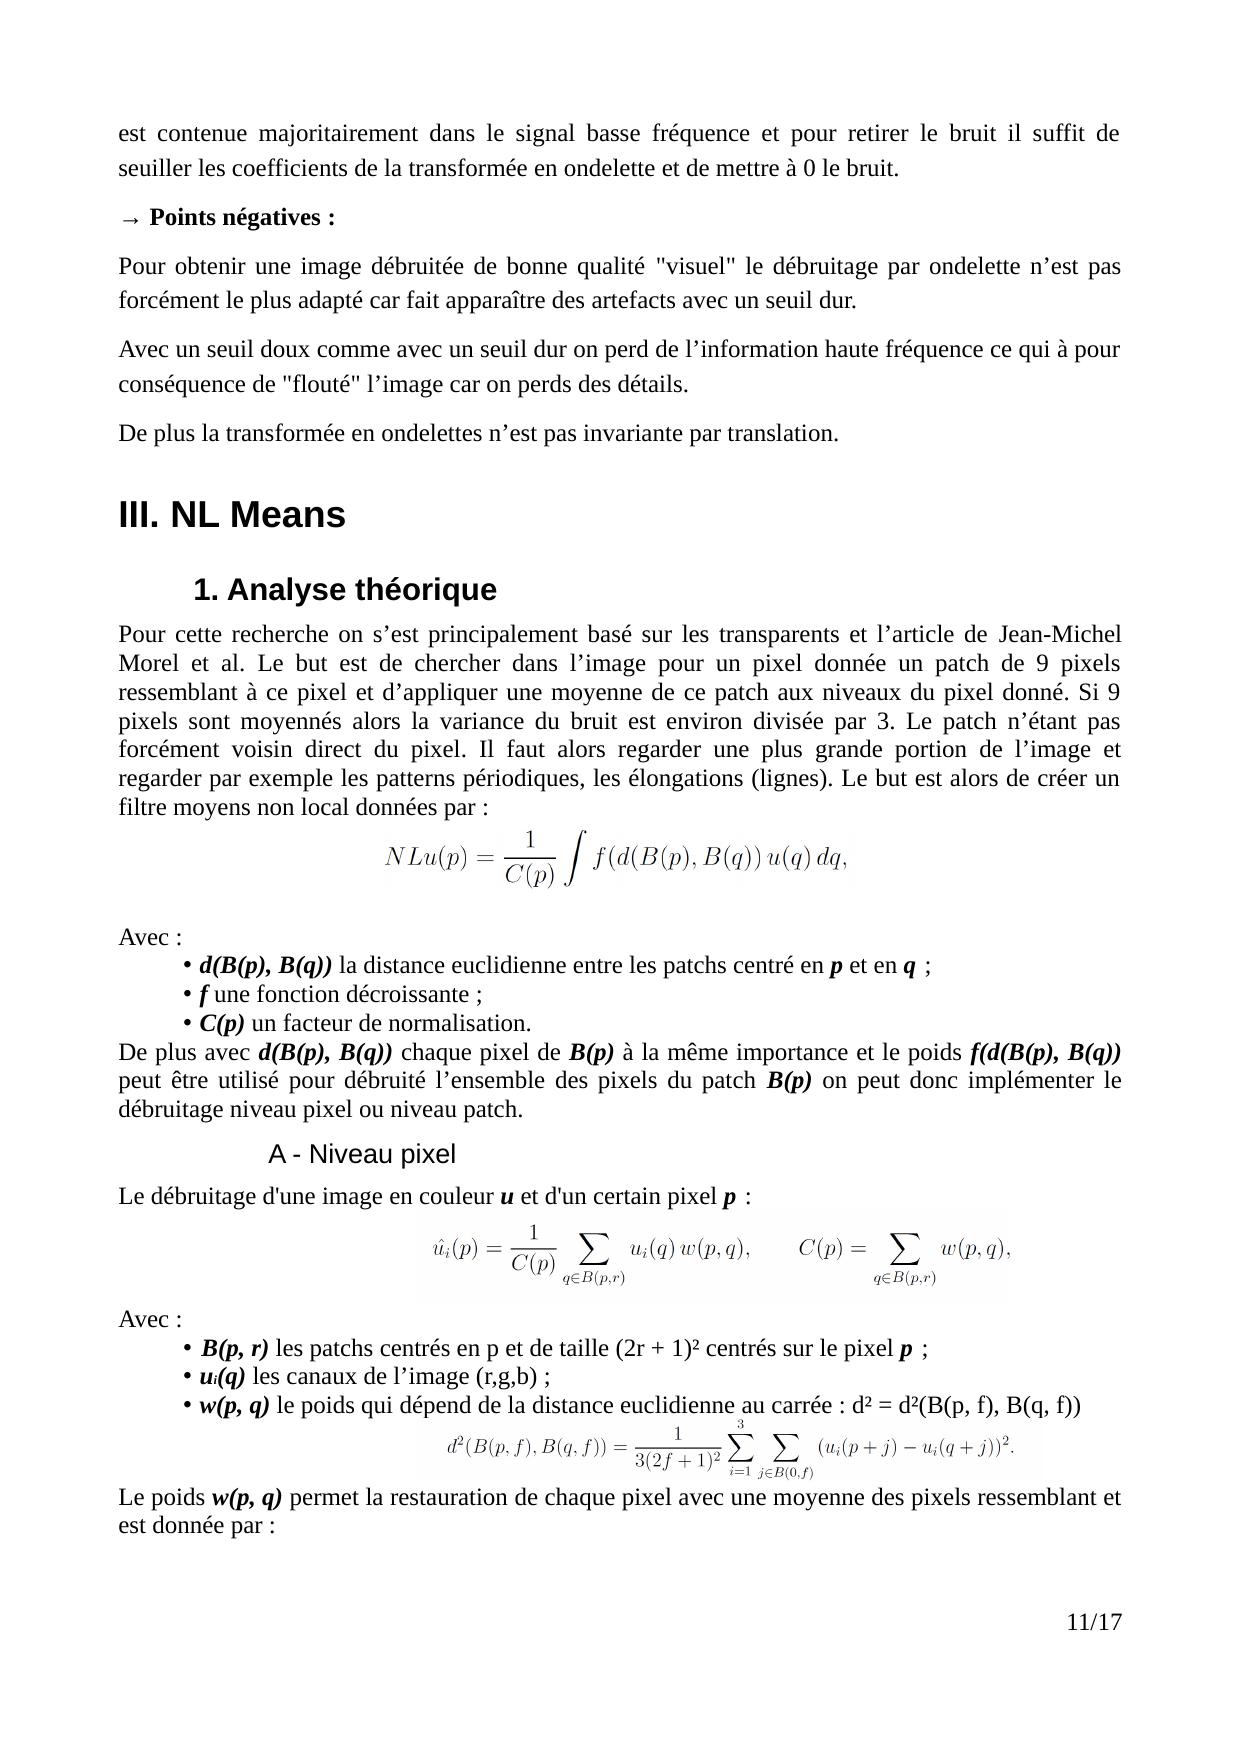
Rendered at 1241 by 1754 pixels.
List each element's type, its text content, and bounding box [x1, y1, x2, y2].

text Le débruitage d'une image en couleur u et d'un certain pixel p : [118, 1181, 1122, 1210]
picture [413, 1210, 1011, 1304]
text De plus avec d(B(p), B(q)) chaque pixel de B(p) à la même importance et le poids f(d(B(p), B(q)) peut être utilisé pour débruité l’ensemble des pixels du patch B(p) on peut donc implémenter le débruitage niveau pixel ou niveau patch. [118, 1037, 1122, 1123]
text De plus la transformée en ondelettes n’est pas invariante par translation. [118, 418, 1122, 447]
text Avec : [118, 1304, 1122, 1333]
text est contenue majoritairement dans le signal basse fréquence et pour retirer le bruit il suffit de seuiller les coefficients de la transformée en ondelette et de mettre à 0 le bruit. [118, 118, 1122, 181]
picture [357, 828, 883, 893]
text Avec : [118, 922, 1122, 951]
text → Points négatives : [118, 202, 1122, 230]
subtitle A - Niveau pixel [118, 1138, 1122, 1169]
picture [413, 1418, 1044, 1482]
subtitle III. NL Means [118, 492, 1122, 535]
list w(p, q) le poids qui dépend de la distance euclidienne au carrée : d² = d²(B(p, f), B(q, f)) [183, 1390, 1122, 1419]
subtitle 1. Analyse théorique [118, 568, 1122, 607]
list d(B(p), B(q)) la distance euclidienne entre les patchs centré en p et en q ; [177, 951, 1122, 979]
list C(p) un facteur de normalisation. [177, 1008, 1122, 1037]
text Pour obtenir une image débruitée de bonne qualité "visuel" le débruitage par ondelette n’est pas forcément le plus adapté car fait apparaître des artefacts avec un seuil dur. [118, 251, 1122, 314]
text Le poids w(p, q) permet la restauration de chaque pixel avec une moyenne des pixels ressemblant et est donnée par : [118, 1482, 1122, 1539]
list ui(q) les canaux de l’image (r,g,b) ; [183, 1361, 1122, 1390]
text Pour cette recherche on s’est principalement basé sur les transparents et l’article de Jean-Michel Morel et al. Le but est de chercher dans l’image pour un pixel donnée un patch de 9 pixels ressemblant à ce pixel et d’appliquer une moyenne de ce patch aux niveaux du pixel donné. Si 9 pixels sont moyennés alors la variance du bruit est environ divisée par 3. Le patch n’étant pas forcément voisin direct du pixel. Il faut alors regarder une plus grande portion de l’image et regarder par exemple les patterns périodiques, les élongations (lignes). Le but est alors de créer un filtre moyens non local données par : [118, 619, 1122, 821]
list B(p, r) les patchs centrés en p et de taille (2r + 1)² centrés sur le pixel p ; [183, 1333, 1122, 1361]
text Avec un seuil doux comme avec un seuil dur on perd de l’information haute fréquence ce qui à pour conséquence de "flouté" l’image car on perds des détails. [118, 334, 1122, 397]
list f une fonction décroissante ; [177, 979, 1122, 1008]
